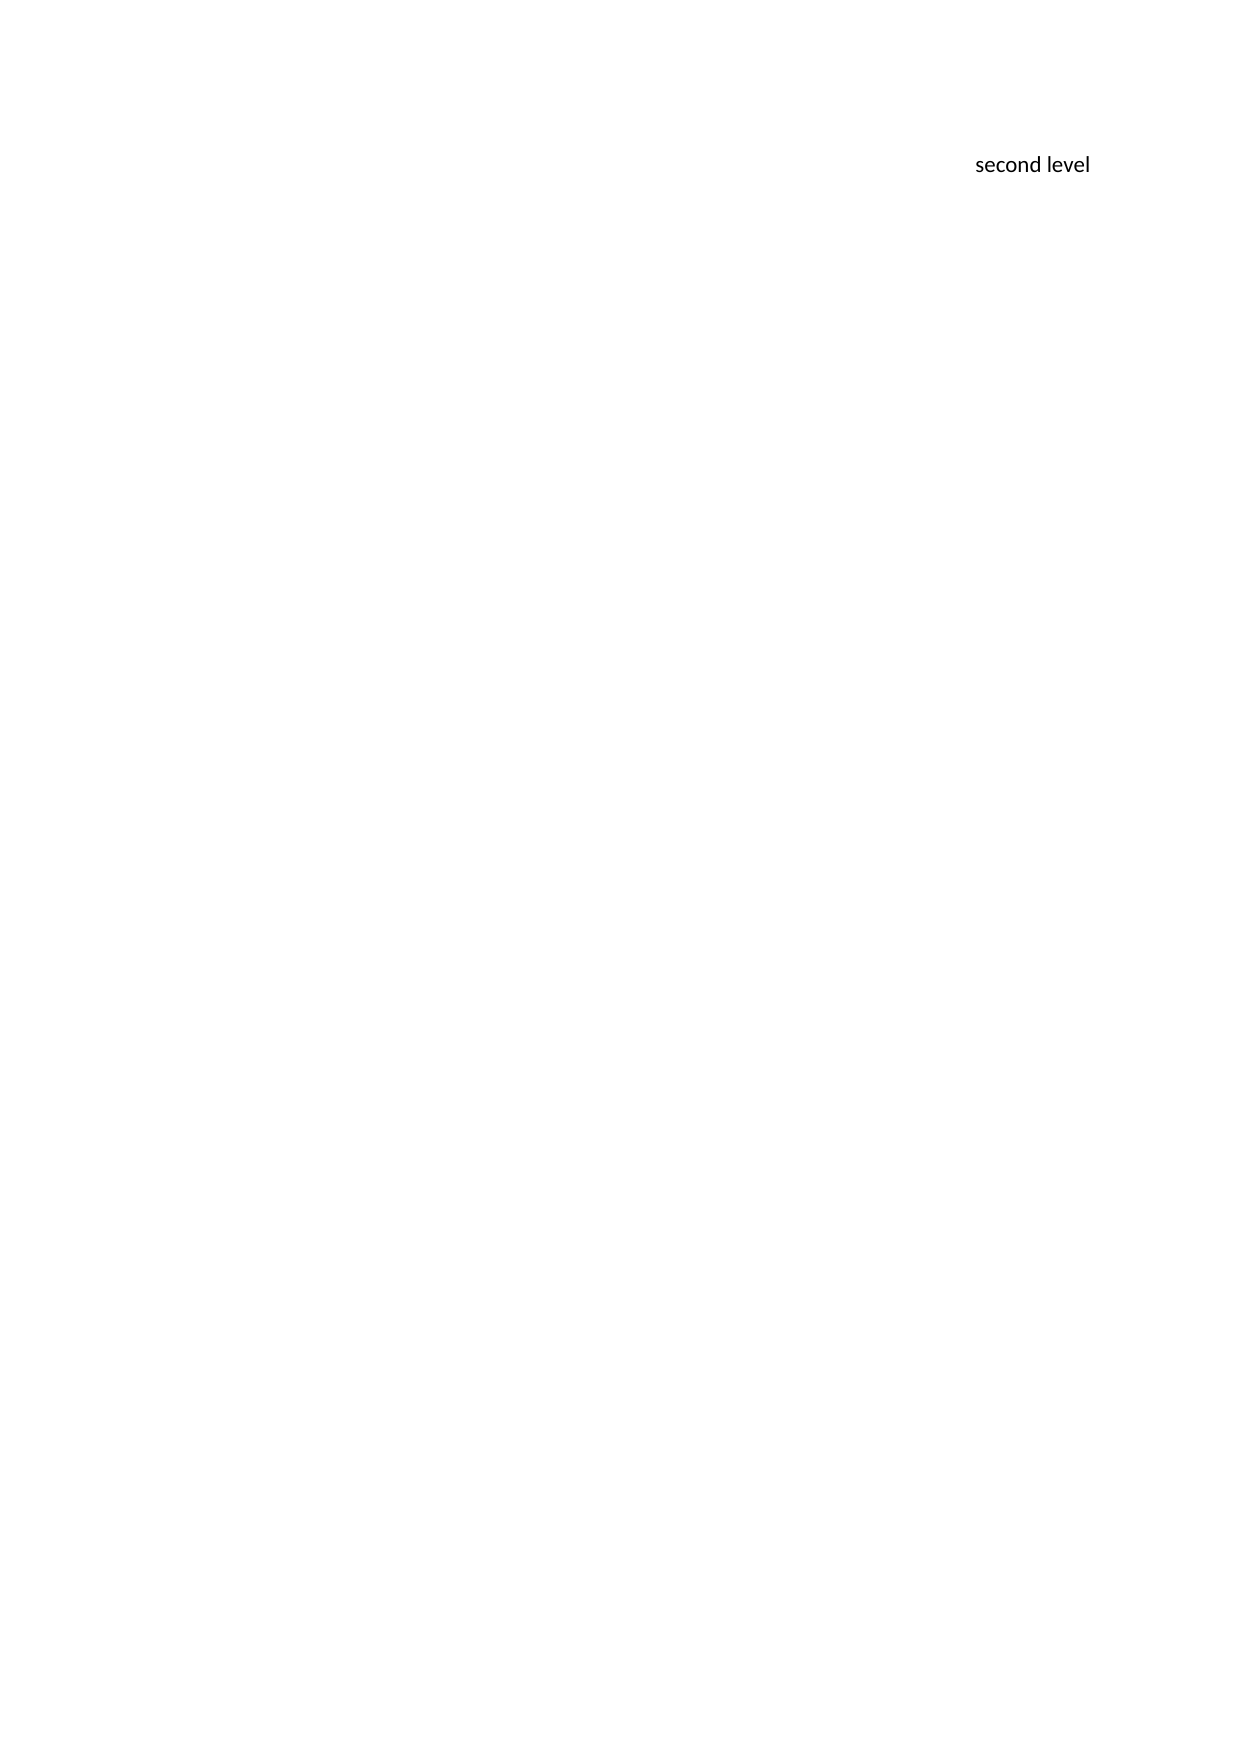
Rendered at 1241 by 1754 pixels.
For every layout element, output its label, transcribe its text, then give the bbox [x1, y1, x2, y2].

text second level [150, 150, 1090, 178]
